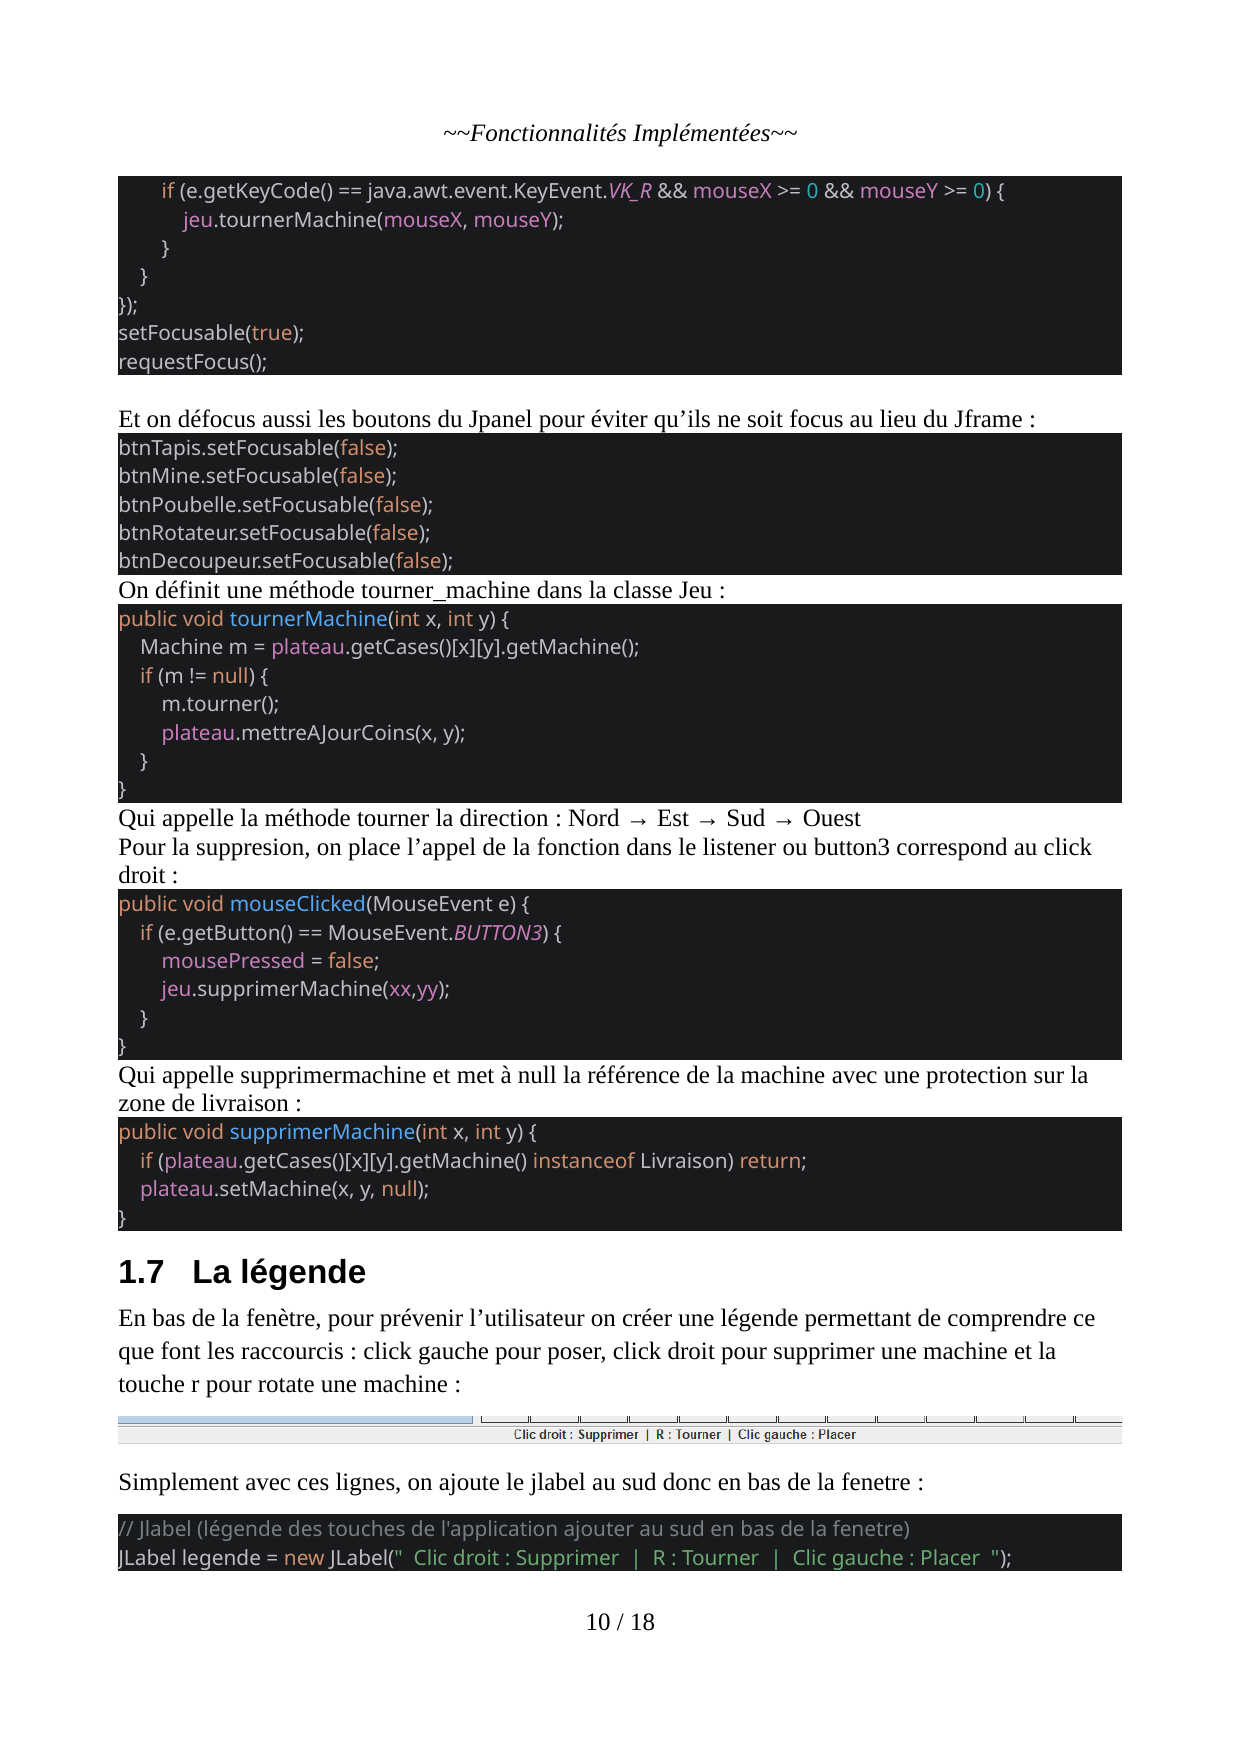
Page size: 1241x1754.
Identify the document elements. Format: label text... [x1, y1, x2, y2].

text Qui appelle la méthode tourner la direction : Nord → Est → Sud → Ouest [118, 803, 1122, 832]
picture [118, 1416, 1123, 1444]
text Et on défocus aussi les boutons du Jpanel pour éviter qu’ils ne soit focus au lieu du Jframe : [118, 404, 1122, 433]
text public void tournerMachine(int x, int y) { Machine m = plateau.getCases()[x][y].getMachine(); if (m != null) { m.tourner(); plateau.mettreAJourCoins(x, y); } } [118, 604, 1122, 803]
text On définit une méthode tourner_machine dans la classe Jeu : [118, 575, 1122, 604]
text Simplement avec ces lignes, on ajoute le jlabel au sud donc en bas de la fenetre : [118, 1444, 1122, 1496]
text Qui appelle supprimermachine et met à null la référence de la machine avec une protection sur la zone de livraison : [118, 1060, 1122, 1117]
text public void supprimerMachine(int x, int y) { if (plateau.getCases()[x][y].getMachine() instanceof Livraison) return; plateau.setMachine(x, y, null); } [118, 1117, 1122, 1231]
text // Jlabel (légende des touches de l'application ajouter au sud en bas de la fenetre) JLabel legende = new JLabel(" Clic droit : Supprimer | R : Tourner | Clic gauche : Placer "); [118, 1514, 1122, 1571]
text En bas de la fenètre, pour prévenir l’utilisateur on créer une légende permettant de comprendre ce que font les raccourcis : click gauche pour poser, click droit pour supprimer une machine et la touche r pour rotate une machine : [118, 1303, 1122, 1398]
text Pour la suppresion, on place l’appel de la fonction dans le listener ou button3 correspond au click droit : [118, 832, 1122, 889]
subtitle La légende [118, 1252, 1122, 1290]
text btnTapis.setFocusable(false); btnMine.setFocusable(false); btnPoubelle.setFocusable(false); btnRotateur.setFocusable(false); btnDecoupeur.setFocusable(false); [118, 433, 1122, 575]
text if (e.getKeyCode() == java.awt.event.KeyEvent.VK_R && mouseX >= 0 && mouseY >= 0) { jeu.tournerMachine(mouseX, mouseY); } } }); setFocusable(true); requestFocus(); [118, 176, 1122, 375]
text public void mouseClicked(MouseEvent e) { if (e.getButton() == MouseEvent.BUTTON3) { mousePressed = false; jeu.supprimerMachine(xx,yy); } } [118, 889, 1122, 1060]
